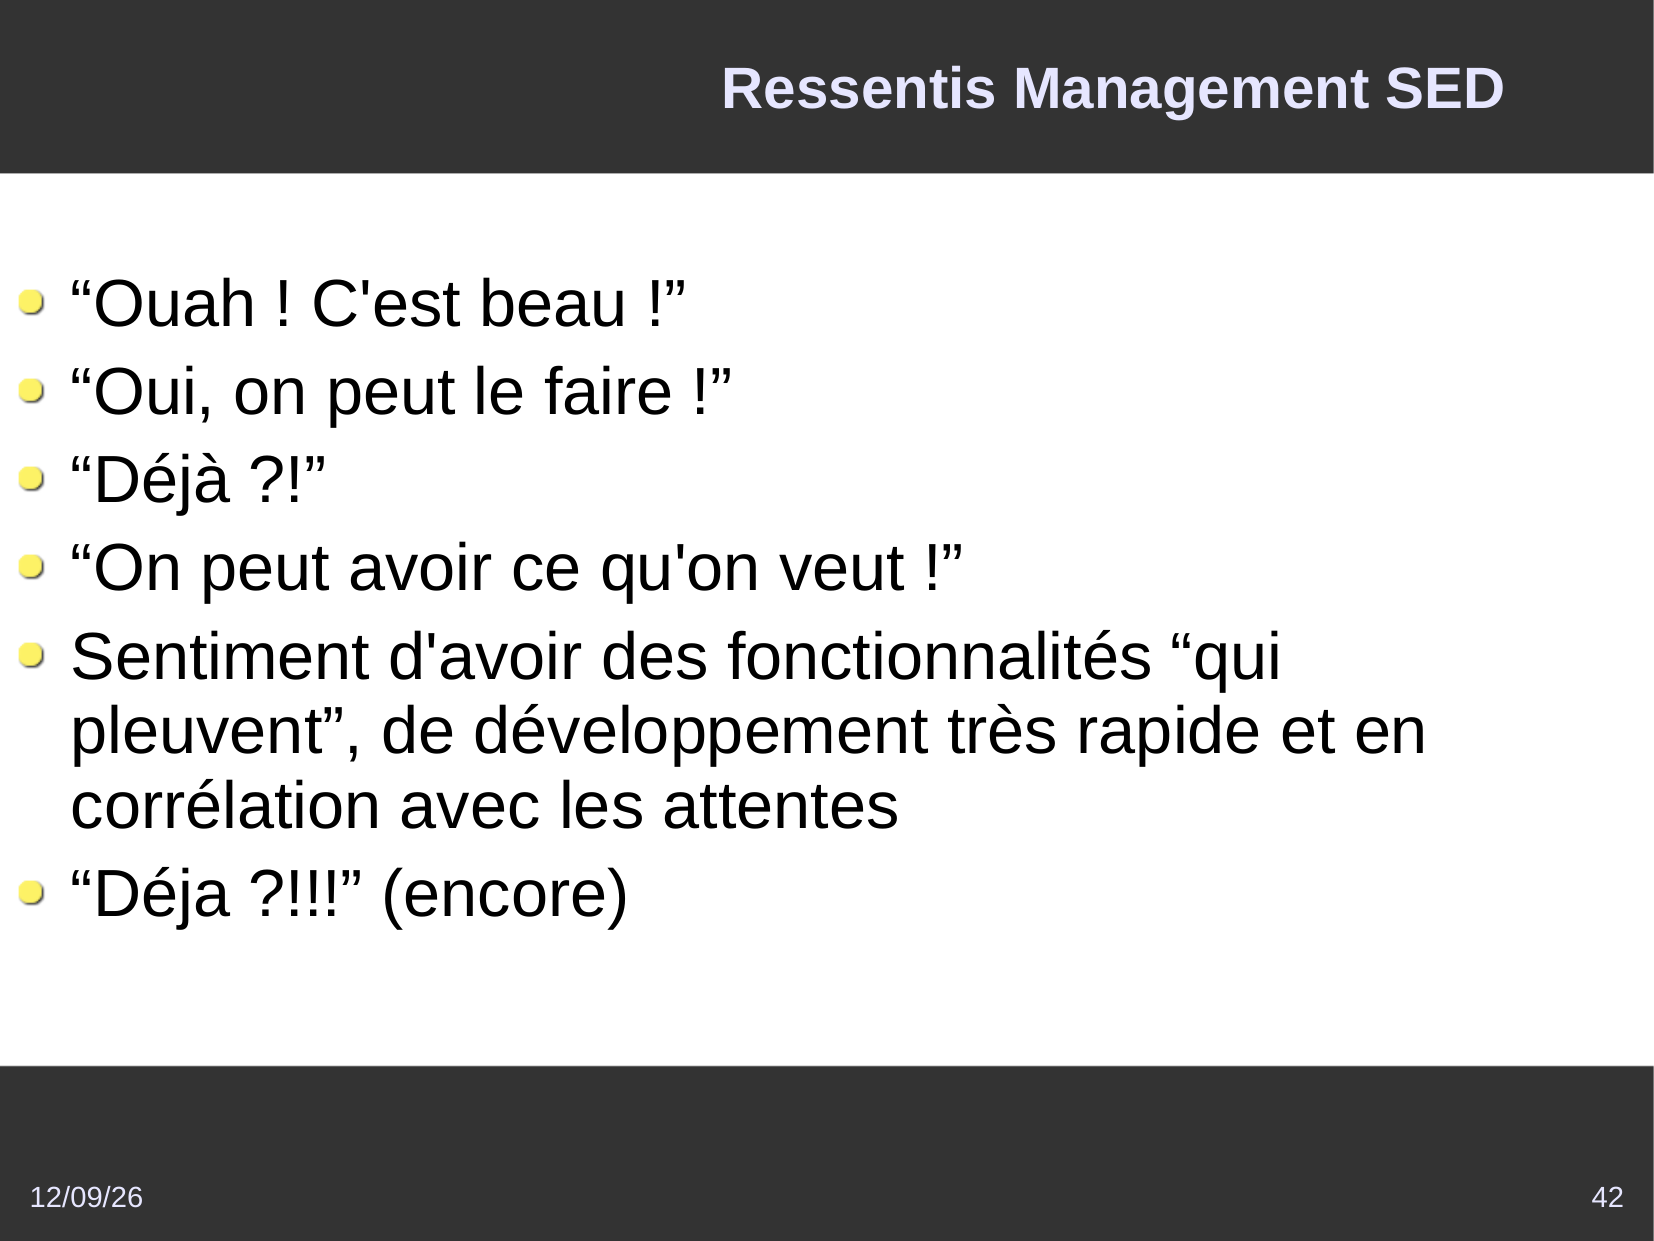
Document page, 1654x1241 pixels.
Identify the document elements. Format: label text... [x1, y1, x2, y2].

picture [0, 0, 1654, 1241]
list “Ouah ! C'est beau !” “Oui, on peut le faire !” “Déjà ?!” “On peut avoir ce qu'on veut !” Sentiment d'avoir des fonctionnalités “qui pleuvent”, de développement très rapide et en corrélation avec les attentes “Déja ?!!!” (encore) [0, 265, 1477, 932]
title Ressentis Management SED [29, 0, 1506, 178]
